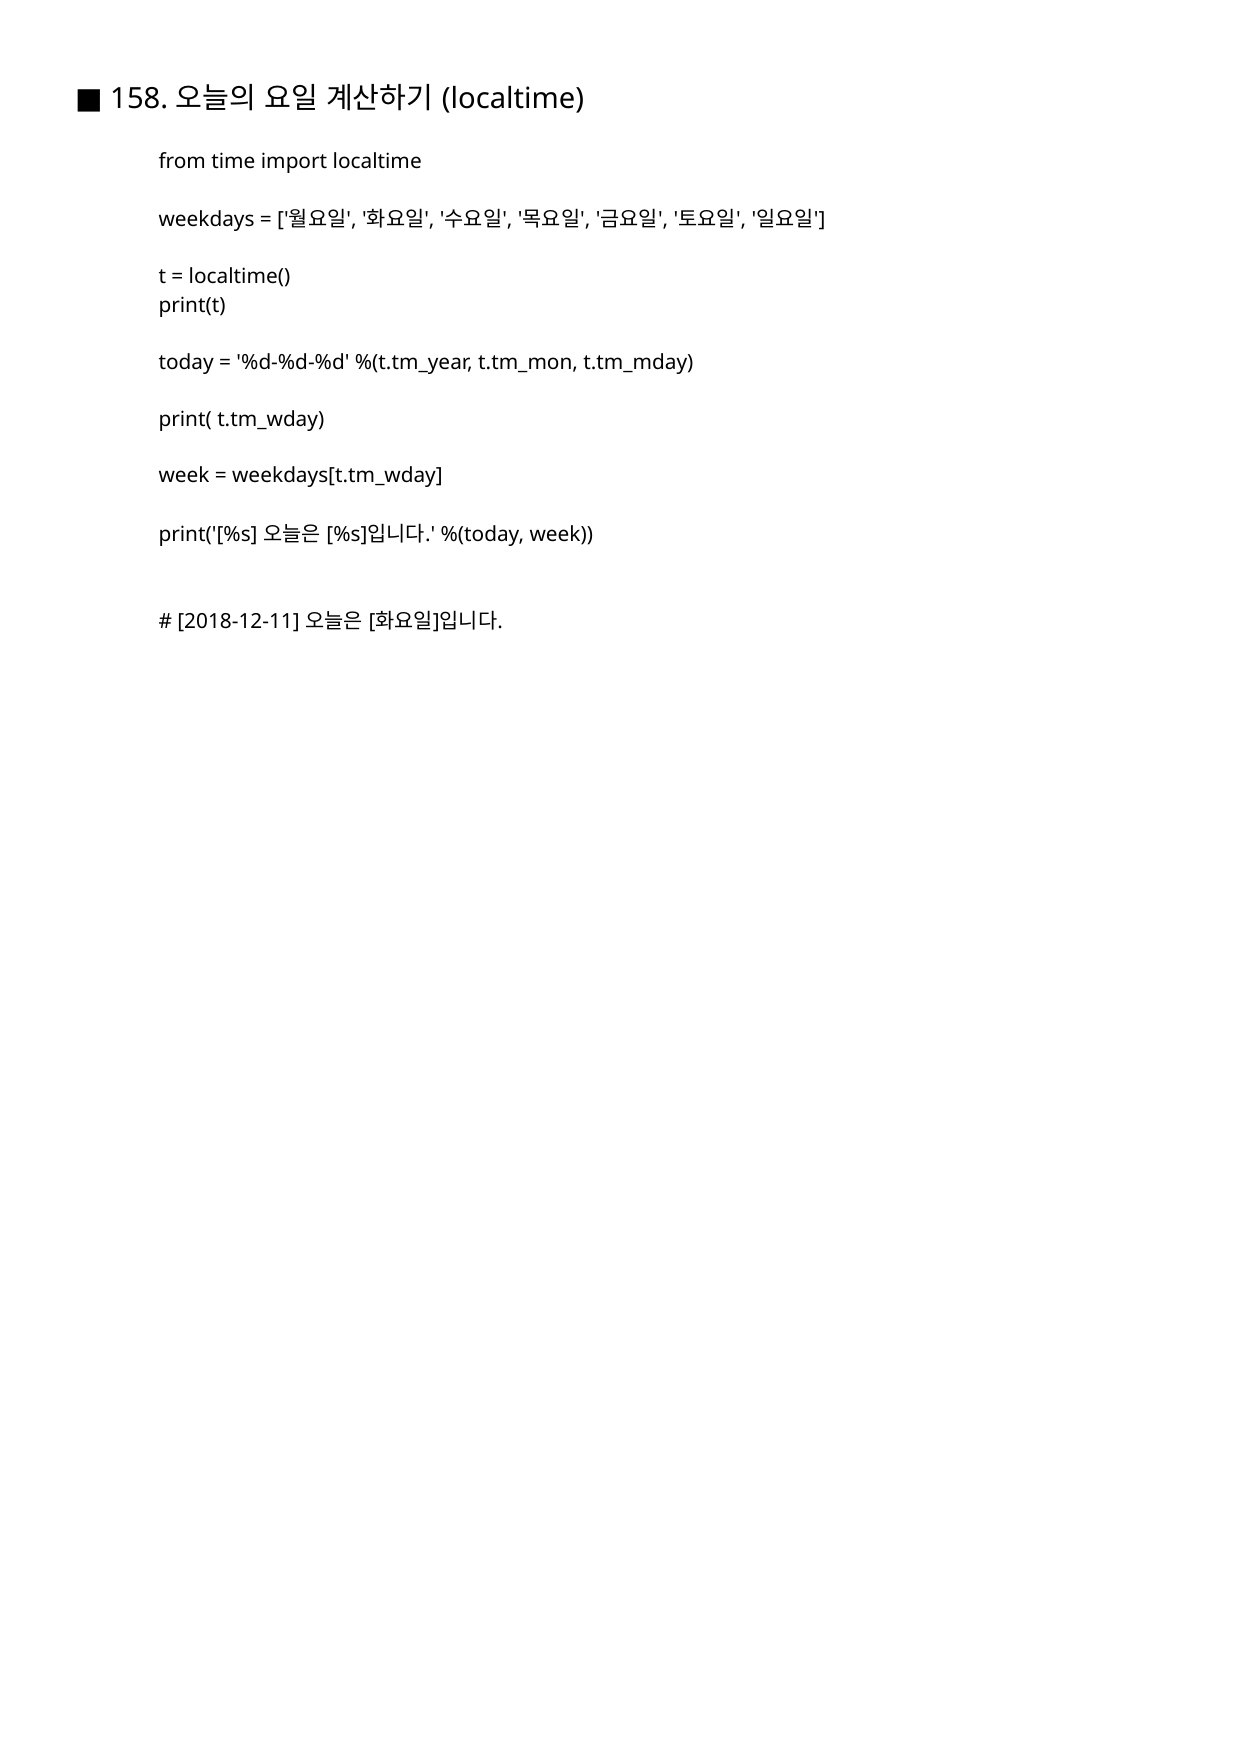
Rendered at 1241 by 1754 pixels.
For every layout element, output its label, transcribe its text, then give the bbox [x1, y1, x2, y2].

text print('[%s] 오늘은 [%s]입니다.' %(today, week)) [75, 517, 1165, 548]
subtitle ■ 158. 오늘의 요일 계산하기 (localtime) [75, 75, 1165, 117]
text # [2018-12-11] 오늘은 [화요일]입니다. [75, 604, 1165, 635]
text print(t) [75, 290, 1165, 318]
text print( t.tm_wday) [75, 404, 1165, 432]
text from time import localtime [75, 146, 1165, 174]
text weekdays = ['월요일', '화요일', '수요일', '목요일', '금요일', '토요일', '일요일'] [75, 203, 1165, 233]
text today = '%d-%d-%d' %(t.tm_year, t.tm_mon, t.tm_mday) [75, 347, 1165, 375]
text t = localtime() [75, 261, 1165, 290]
text week = weekdays[t.tm_wday] [75, 461, 1165, 489]
